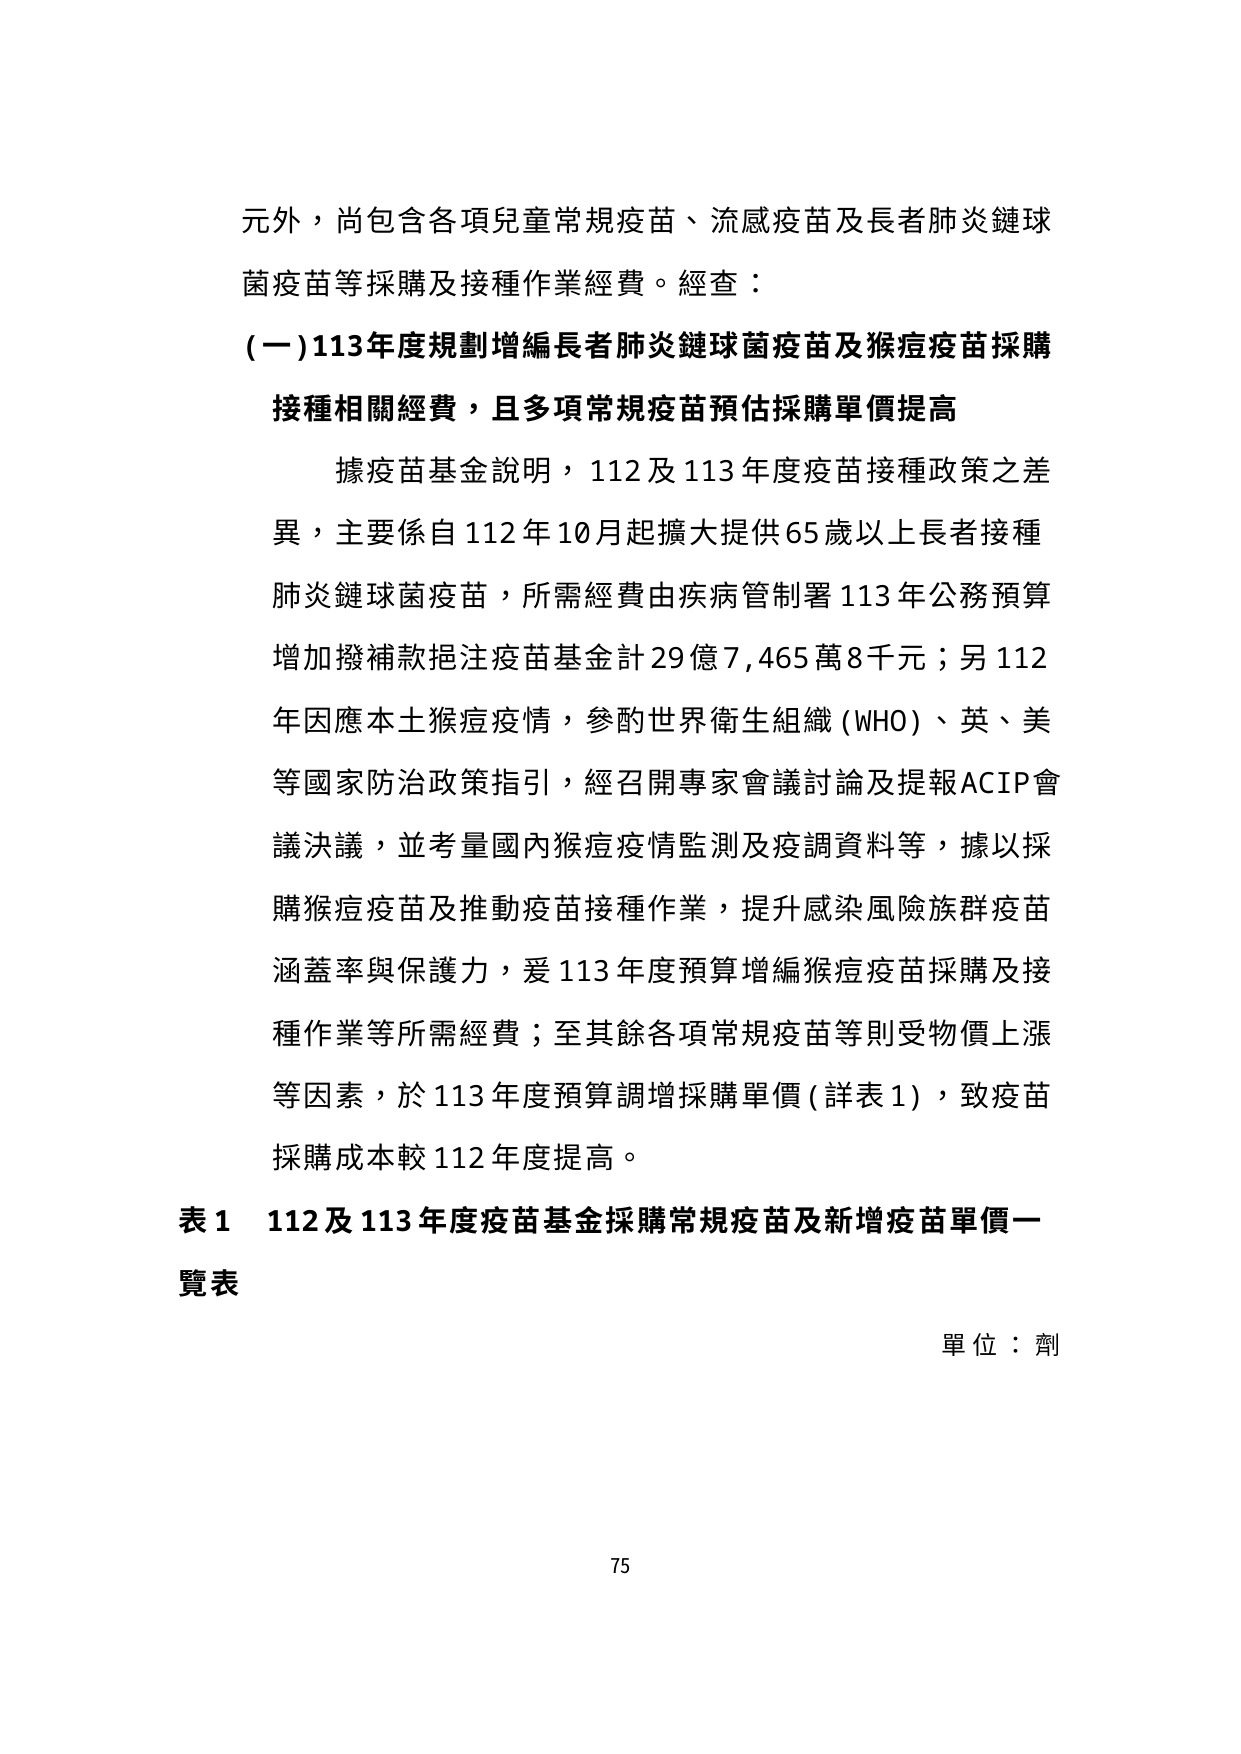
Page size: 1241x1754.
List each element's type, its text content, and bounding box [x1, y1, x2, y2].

text 元外，尚包含各項兒童常規疫苗、流感疫苗及長者肺炎鏈球菌疫苗等採購及接種作業經費。經查： [236, 177, 1063, 302]
text 表1 112及113年度疫苗基金採購常規疫苗及新增疫苗單價一覽表 [177, 1177, 1063, 1302]
text 單位：劑 [177, 1302, 1063, 1365]
text (一)113年度規劃增編長者肺炎鏈球菌疫苗及猴痘疫苗採購接種相關經費，且多項常規疫苗預估採購單價提高 [236, 302, 1063, 427]
text 據疫苗基金說明，112及113年度疫苗接種政策之差異，主要係自112年10月起擴大提供65歲以上長者接種肺炎鏈球菌疫苗，所需經費由疾病管制署113年公務預算增加撥補款挹注疫苗基金計29億7,465萬8千元；另112年因應本土猴痘疫情，參酌世界衛生組織(WHO)、英、美等國家防治政策指引，經召開專家會議討論及提報ACIP會議決議，並考量國內猴痘疫情監測及疫調資料等，據以採購猴痘疫苗及推動疫苗接種作業，提升感染風險族群疫苗涵蓋率與保護力，爰113年度預算增編猴痘疫苗採購及接種作業等所需經費；至其餘各項常規疫苗等則受物價上漲等因素，於113年度預算調增採購單價(詳表1)，致疫苗採購成本較112年度提高。 [266, 427, 1063, 1177]
